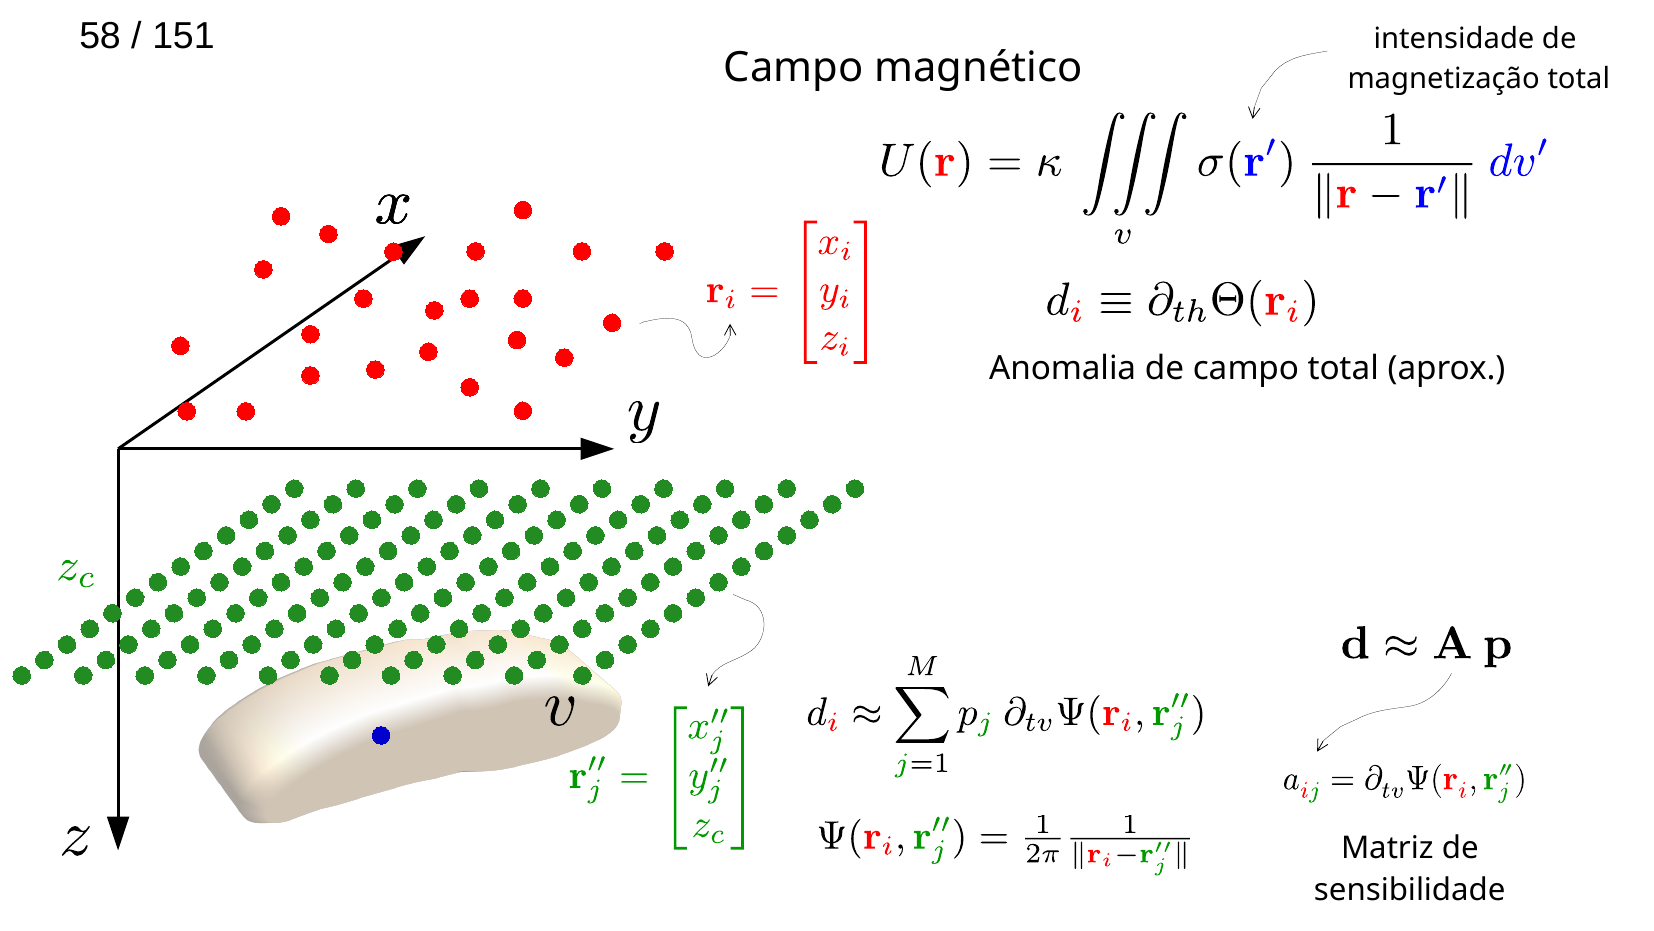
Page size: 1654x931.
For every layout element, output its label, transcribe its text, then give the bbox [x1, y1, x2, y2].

text_box [508, 495, 527, 514]
text_box [716, 479, 734, 498]
text_box [518, 573, 537, 592]
text_box [304, 635, 323, 654]
text_box [466, 242, 485, 261]
text_box [181, 635, 199, 654]
text_box [664, 557, 682, 576]
text_box [550, 635, 569, 654]
text_box [356, 557, 375, 576]
text_box [354, 289, 373, 308]
text_box [470, 479, 488, 498]
text_box [625, 542, 644, 560]
text_box intensidade de magnetização total [1332, 17, 1616, 97]
text_box [547, 510, 566, 529]
text_box [417, 557, 436, 576]
text_box [177, 402, 196, 421]
text_box [502, 542, 520, 560]
text_box [281, 651, 300, 669]
text_box [346, 479, 365, 498]
text_box [217, 526, 235, 545]
text_box [419, 342, 438, 361]
text_box [385, 495, 404, 514]
text_box [573, 666, 592, 685]
picture [543, 696, 578, 726]
text_box [411, 604, 430, 623]
text_box [460, 378, 479, 397]
text_box [456, 573, 475, 592]
text_box [285, 479, 304, 498]
text_box [301, 366, 320, 385]
text_box [514, 201, 532, 219]
text_box [382, 666, 400, 685]
text_box [165, 604, 183, 623]
text_box [97, 651, 115, 669]
text_box [301, 325, 320, 344]
text_box [349, 604, 368, 623]
picture [59, 826, 93, 856]
text_box [324, 495, 342, 514]
text_box [641, 573, 660, 592]
text_box [256, 542, 274, 560]
text_box [563, 542, 582, 560]
text_box [320, 666, 339, 685]
picture [1043, 278, 1322, 329]
text_box [732, 557, 751, 576]
text_box [1284, 763, 1524, 804]
text_box [527, 651, 546, 669]
text_box [254, 260, 273, 279]
text_box [447, 495, 466, 514]
text_box [573, 242, 591, 261]
text_box [777, 526, 796, 545]
text_box [846, 479, 864, 498]
text_box [579, 573, 598, 592]
text_box [379, 542, 397, 560]
text_box [495, 588, 514, 607]
text_box [596, 651, 614, 669]
text_box [618, 635, 637, 654]
text_box [158, 651, 177, 669]
text_box Matriz de sensibilidade [1299, 817, 1583, 902]
text_box [404, 651, 423, 669]
text_box [641, 619, 660, 638]
text_box [595, 604, 614, 623]
text_box [210, 573, 229, 592]
text_box [35, 651, 54, 669]
text_box [372, 726, 390, 745]
text_box [618, 588, 637, 607]
text_box [301, 510, 320, 529]
text_box [278, 526, 297, 545]
text_box [340, 526, 359, 545]
text_box [505, 666, 523, 685]
text_box [440, 542, 459, 560]
picture [56, 560, 95, 588]
text_box [226, 604, 245, 623]
text_box [242, 635, 261, 654]
text_box [262, 495, 281, 514]
text_box [288, 604, 306, 623]
text_box [310, 588, 329, 607]
text_box [259, 666, 277, 685]
text_box [570, 495, 589, 514]
text_box [755, 495, 773, 514]
text_box [655, 242, 674, 261]
text_box [586, 526, 605, 545]
text_box [58, 635, 76, 654]
text_box [800, 510, 819, 529]
text_box [327, 619, 345, 638]
text_box [272, 207, 290, 226]
text_box [240, 510, 258, 529]
text_box [319, 225, 338, 243]
text_box [197, 666, 216, 685]
text_box [555, 348, 574, 367]
text_box [401, 526, 420, 545]
picture [816, 815, 1190, 876]
text_box [74, 666, 93, 685]
text_box [272, 573, 290, 592]
text_box [236, 402, 255, 421]
text_box [408, 479, 427, 498]
text_box [609, 510, 627, 529]
text_box [388, 619, 407, 638]
text_box [384, 242, 403, 261]
text_box [427, 635, 446, 654]
text_box [424, 510, 443, 529]
text_box [686, 588, 705, 607]
text_box [631, 495, 650, 514]
text_box [777, 479, 796, 498]
text_box Anomalia de campo total (aprox.) [974, 336, 1497, 388]
picture [374, 194, 413, 224]
text_box [531, 479, 550, 498]
text_box [709, 573, 728, 592]
text_box [460, 289, 479, 308]
text_box [372, 588, 391, 607]
text_box [686, 542, 705, 560]
text_box [709, 526, 728, 545]
text_box [317, 542, 336, 560]
text_box [220, 651, 238, 669]
text_box [187, 588, 206, 607]
text_box [508, 331, 526, 349]
text_box [541, 557, 559, 576]
text_box [142, 619, 161, 638]
text_box [603, 313, 621, 332]
text_box [366, 360, 385, 379]
text_box [557, 588, 575, 607]
text_box [514, 401, 532, 420]
text_box [463, 526, 482, 545]
text_box [294, 557, 313, 576]
text_box [119, 635, 138, 654]
text_box [573, 619, 592, 638]
text_box [12, 666, 31, 685]
text_box [534, 604, 553, 623]
text_box [693, 495, 712, 514]
picture [566, 704, 759, 852]
text_box [135, 666, 154, 685]
text_box [755, 542, 773, 560]
text_box [365, 635, 384, 654]
text_box [363, 510, 381, 529]
text_box [654, 479, 673, 498]
text_box Campo magnético [708, 29, 1078, 91]
text_box [823, 495, 842, 514]
text_box [265, 619, 284, 638]
text_box [732, 510, 751, 529]
text_box [171, 336, 190, 355]
text_box [395, 573, 413, 592]
text_box [479, 557, 498, 576]
text_box [513, 289, 532, 308]
text_box [593, 479, 611, 498]
text_box [425, 301, 444, 320]
text_box [450, 619, 468, 638]
text_box [80, 619, 99, 638]
text_box [103, 604, 122, 623]
text_box [602, 557, 621, 576]
text_box [434, 588, 452, 607]
text_box [194, 542, 213, 560]
text_box [233, 557, 252, 576]
text_box [343, 651, 361, 669]
text_box [333, 573, 352, 592]
text_box [488, 635, 507, 654]
text_box [126, 588, 145, 607]
text_box [648, 526, 666, 545]
picture [626, 401, 662, 443]
text_box [511, 619, 530, 638]
picture [806, 656, 1207, 778]
text_box <number> / 151 [0, 0, 196, 71]
text_box [203, 619, 222, 638]
text_box [670, 510, 689, 529]
picture [704, 112, 1548, 366]
text_box [466, 651, 485, 669]
text_box [249, 588, 268, 607]
picture [1340, 626, 1513, 668]
text_box [149, 573, 167, 592]
text_box [486, 510, 504, 529]
text_box [171, 557, 190, 576]
text_box [472, 604, 491, 623]
text_box [525, 526, 543, 545]
text_box [443, 666, 462, 685]
text_box [664, 604, 682, 623]
